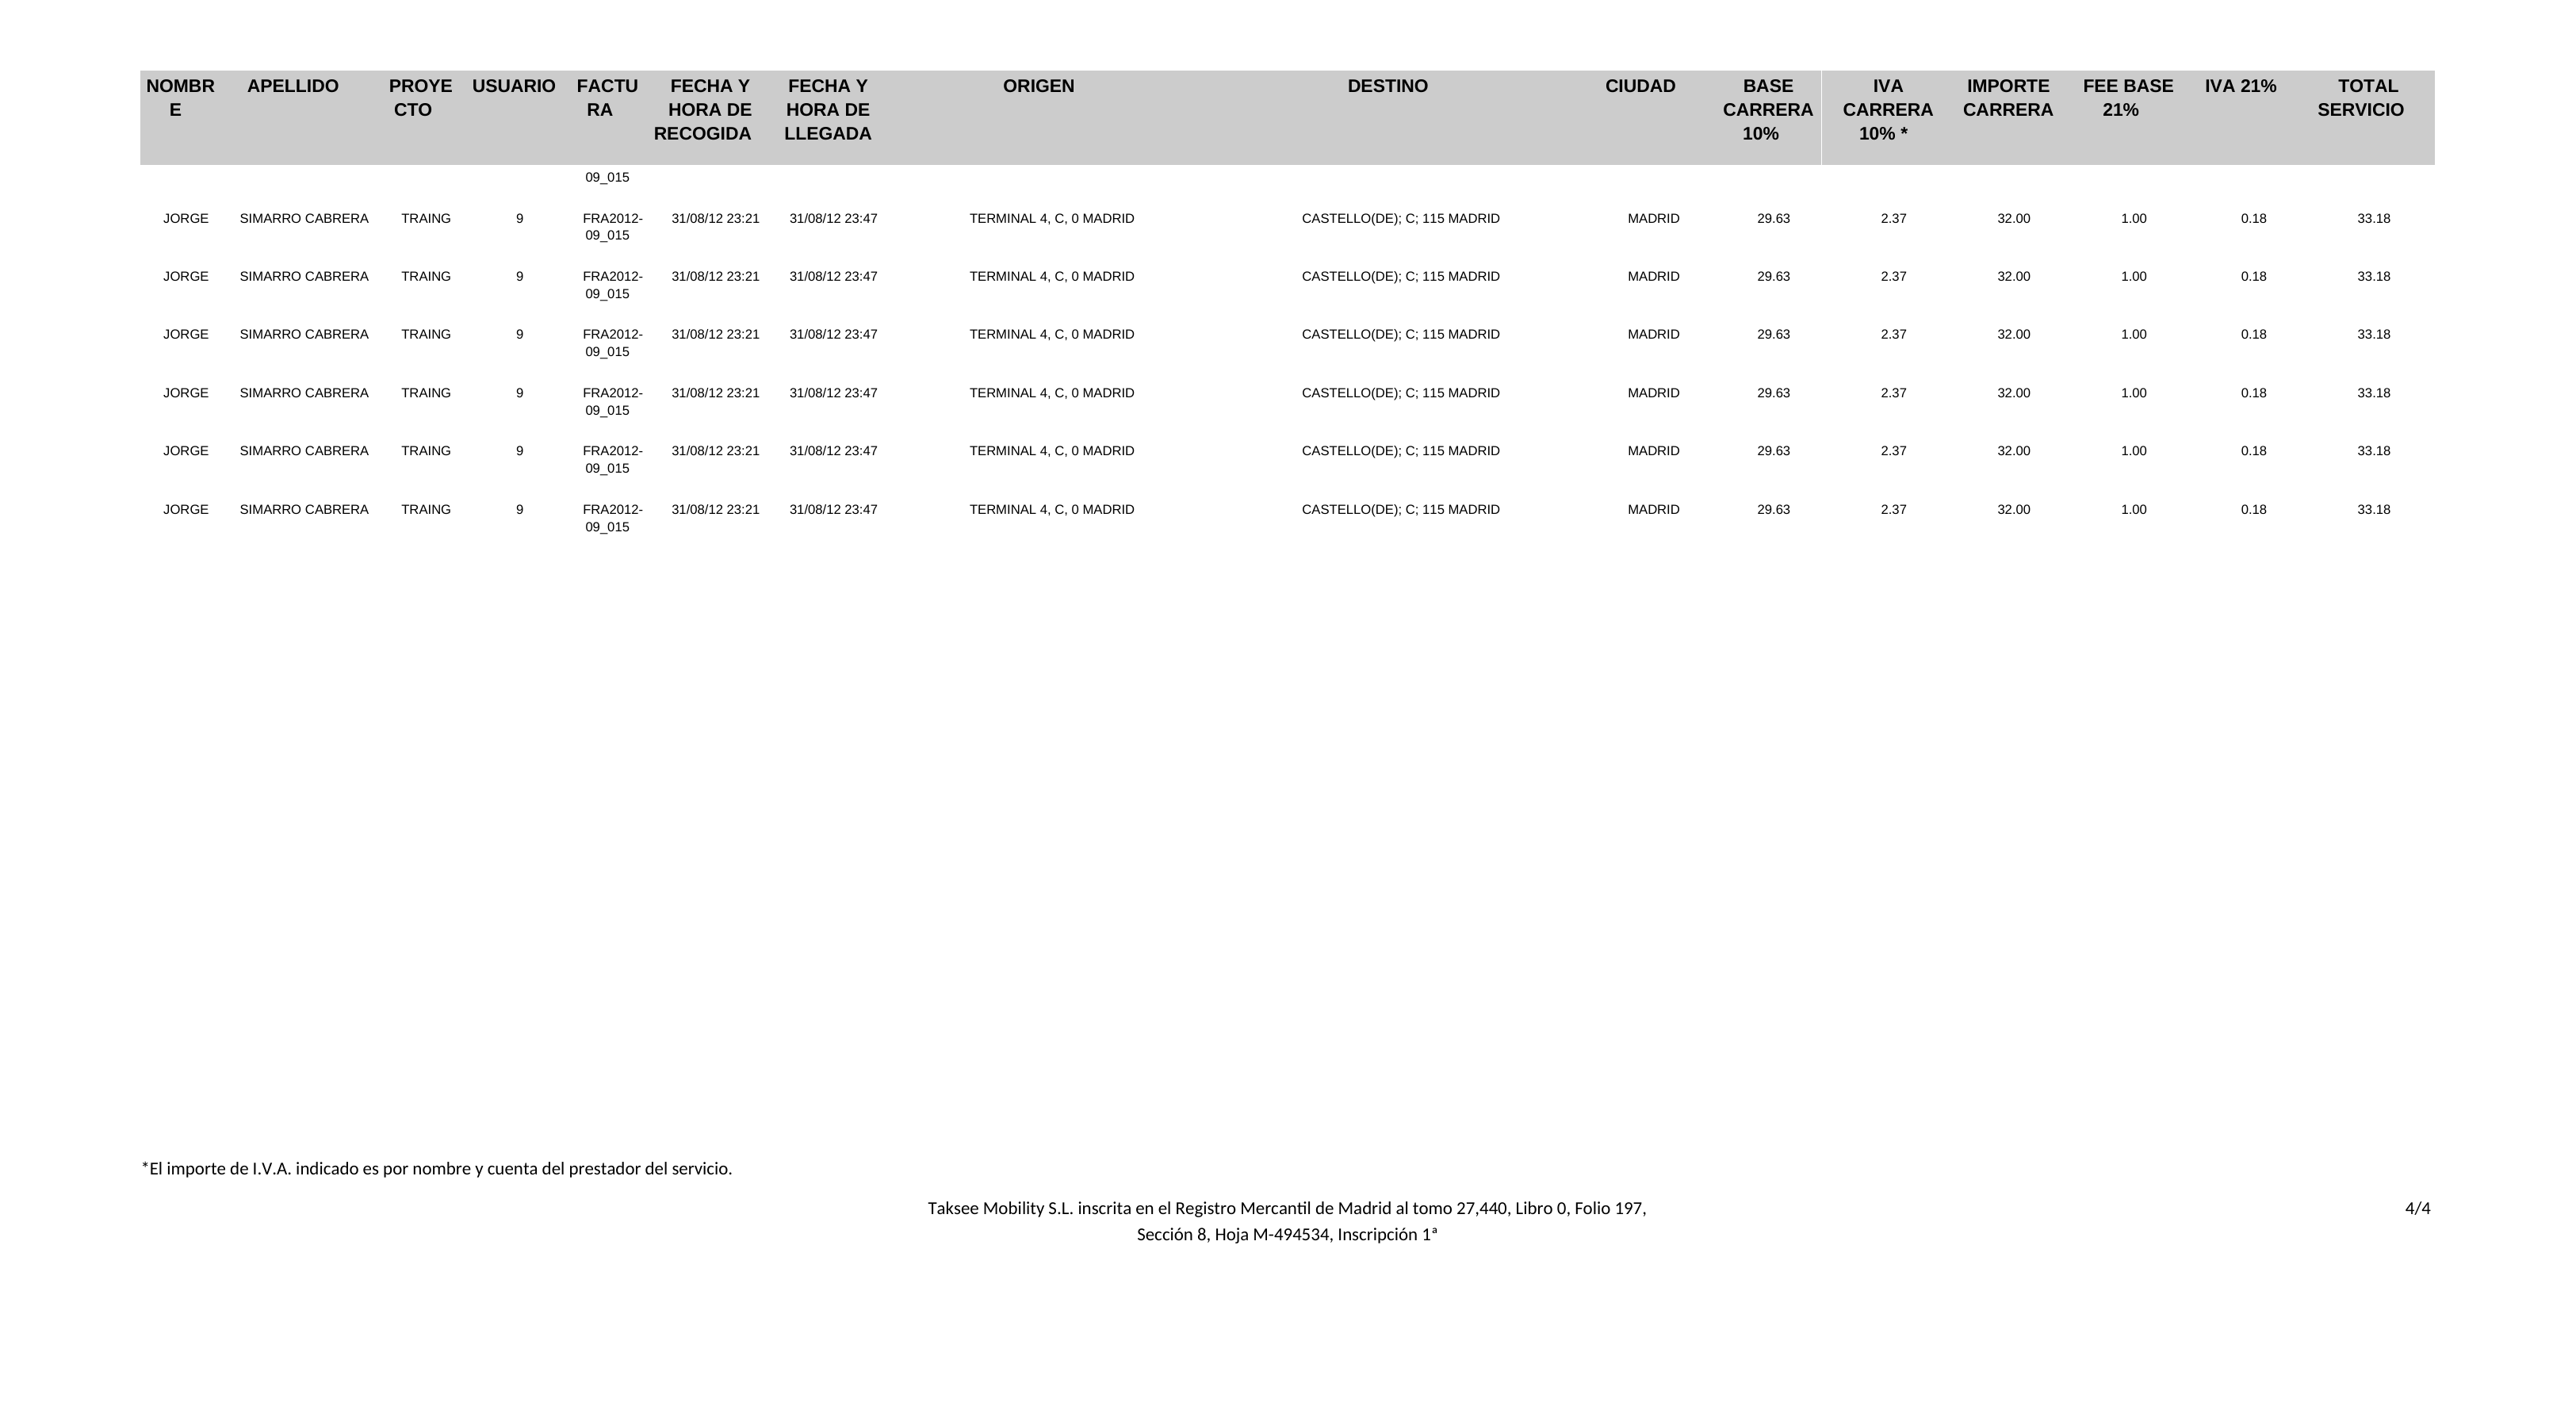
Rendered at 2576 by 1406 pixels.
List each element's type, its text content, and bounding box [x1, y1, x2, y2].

table_cell 32.00 [1955, 381, 2061, 439]
table_cell 9 [461, 322, 568, 381]
table_cell TRAING [381, 322, 461, 381]
table_cell 29.63 [1715, 322, 1821, 381]
table_cell [1822, 165, 1955, 205]
table_cell SIMARRO CABRERA [220, 497, 381, 555]
table_cell 0.18 [2195, 439, 2302, 497]
table_header IMPORTE CARRERA [1955, 71, 2061, 165]
table_cell 1.00 [2061, 381, 2195, 439]
table_cell 31/08/12 23:21 [648, 264, 773, 322]
table_cell 0.18 [2195, 264, 2302, 322]
table_cell [461, 555, 568, 603]
table_cell 1.00 [2061, 497, 2195, 555]
table_cell [568, 555, 648, 603]
table_cell TERMINAL 4, C, 0 MADRID [883, 264, 1210, 322]
table_cell CASTELLO(DE); C; 115 MADRID [1210, 381, 1582, 439]
table_cell [220, 165, 381, 205]
table_cell 31/08/12 23:21 [648, 497, 773, 555]
table_cell [1955, 165, 2061, 205]
table_cell 32.00 [1955, 264, 2061, 322]
table_cell 31/08/12 23:21 [648, 206, 773, 264]
table_cell 29.63 [1715, 381, 1821, 439]
table_cell [1582, 165, 1715, 205]
table_header FACTURA [568, 71, 648, 165]
table_cell [648, 555, 773, 603]
table_cell 9 [461, 439, 568, 497]
table_cell [1822, 555, 1955, 603]
table_cell 2.37 [1822, 497, 1955, 555]
table_cell 09_015 [568, 165, 648, 205]
table_cell 32.00 [1955, 206, 2061, 264]
table_cell SIMARRO CABRERA [220, 439, 381, 497]
table_cell TRAING [381, 497, 461, 555]
table_header USUARIO [461, 71, 568, 165]
table_cell 2.37 [1822, 322, 1955, 381]
table_cell [2302, 165, 2435, 205]
table_header FECHA Y HORA DE RECOGIDA [648, 71, 773, 165]
table_cell 2.37 [1822, 206, 1955, 264]
table_cell [381, 555, 461, 603]
table_header FEE BASE 21% [2061, 71, 2195, 165]
table_cell FRA2012-09_015 [568, 206, 648, 264]
table_cell 33.18 [2302, 497, 2435, 555]
table_header ORIGEN [883, 71, 1210, 165]
table_cell TRAING [381, 439, 461, 497]
table_cell MADRID [1582, 381, 1715, 439]
table_cell 31/08/12 23:21 [648, 322, 773, 381]
table_header DESTINO [1210, 71, 1582, 165]
table_cell [1715, 165, 1821, 205]
table_cell 31/08/12 23:47 [773, 381, 883, 439]
table_cell 1.00 [2061, 439, 2195, 497]
table_cell 0.18 [2195, 381, 2302, 439]
table_header PROYECTO [381, 71, 461, 165]
table_cell TERMINAL 4, C, 0 MADRID [883, 206, 1210, 264]
table_header IVA CARRERA 10% * [1822, 71, 1955, 165]
table_cell [2061, 555, 2195, 603]
table_cell TRAING [381, 381, 461, 439]
table_cell [2195, 555, 2302, 603]
table_cell JORGE [140, 439, 220, 497]
table_cell [883, 165, 1210, 205]
table_cell 29.63 [1715, 439, 1821, 497]
table_cell JORGE [140, 264, 220, 322]
table_cell 32.00 [1955, 439, 2061, 497]
table_header FECHA Y HORA DE LLEGADA [773, 71, 883, 165]
table_cell 0.18 [2195, 497, 2302, 555]
table_cell 29.63 [1715, 206, 1821, 264]
table_cell CASTELLO(DE); C; 115 MADRID [1210, 322, 1582, 381]
table_cell FRA2012-09_015 [568, 381, 648, 439]
table_cell 33.18 [2302, 322, 2435, 381]
table_cell JORGE [140, 497, 220, 555]
table_cell 0.18 [2195, 322, 2302, 381]
table_cell 31/08/12 23:47 [773, 497, 883, 555]
table_cell 31/08/12 23:47 [773, 322, 883, 381]
table_cell 32.00 [1955, 322, 2061, 381]
table_cell 33.18 [2302, 381, 2435, 439]
table_cell [773, 165, 883, 205]
table_cell [381, 165, 461, 205]
table_cell 9 [461, 206, 568, 264]
table_cell [2061, 165, 2195, 205]
table_cell CASTELLO(DE); C; 115 MADRID [1210, 264, 1582, 322]
table_cell [140, 555, 220, 603]
table_cell JORGE [140, 206, 220, 264]
table_cell SIMARRO CABRERA [220, 264, 381, 322]
table_cell 2.37 [1822, 381, 1955, 439]
table_cell JORGE [140, 381, 220, 439]
table_cell 0.18 [2195, 206, 2302, 264]
table_header TOTAL SERVICIO [2302, 71, 2435, 165]
table_cell 31/08/12 23:47 [773, 206, 883, 264]
table_cell TERMINAL 4, C, 0 MADRID [883, 497, 1210, 555]
table_cell MADRID [1582, 497, 1715, 555]
table_header CIUDAD [1582, 71, 1715, 165]
table_cell TRAING [381, 264, 461, 322]
table_cell CASTELLO(DE); C; 115 MADRID [1210, 439, 1582, 497]
table_cell SIMARRO CABRERA [220, 206, 381, 264]
table_cell 29.63 [1715, 264, 1821, 322]
table_cell 32.00 [1955, 497, 2061, 555]
table_cell MADRID [1582, 264, 1715, 322]
table_cell TERMINAL 4, C, 0 MADRID [883, 381, 1210, 439]
table_cell 1.00 [2061, 206, 2195, 264]
table_cell CASTELLO(DE); C; 115 MADRID [1210, 497, 1582, 555]
table_cell 9 [461, 381, 568, 439]
table_cell 31/08/12 23:21 [648, 439, 773, 497]
table_cell FRA2012-09_015 [568, 439, 648, 497]
table_cell 29.63 [1715, 497, 1821, 555]
table_cell [1210, 165, 1582, 205]
table_cell [773, 555, 883, 603]
table_cell [1955, 555, 2061, 603]
table_cell [648, 165, 773, 205]
table_cell 33.18 [2302, 439, 2435, 497]
table_cell FRA2012-09_015 [568, 322, 648, 381]
table_cell CASTELLO(DE); C; 115 MADRID [1210, 206, 1582, 264]
table_cell FRA2012-09_015 [568, 264, 648, 322]
table_cell TRAING [381, 206, 461, 264]
table_cell [140, 165, 220, 205]
table_cell [883, 555, 1210, 603]
table_cell 2.37 [1822, 264, 1955, 322]
table_cell [2195, 165, 2302, 205]
table_cell [220, 555, 381, 603]
table_cell 1.00 [2061, 264, 2195, 322]
table_cell SIMARRO CABRERA [220, 381, 381, 439]
table_cell FRA2012-09_015 [568, 497, 648, 555]
table_cell [2302, 555, 2435, 603]
table_cell MADRID [1582, 322, 1715, 381]
table_cell 31/08/12 23:21 [648, 381, 773, 439]
table_cell TERMINAL 4, C, 0 MADRID [883, 322, 1210, 381]
table_header IVA 21% [2195, 71, 2302, 165]
table_cell TERMINAL 4, C, 0 MADRID [883, 439, 1210, 497]
table_cell MADRID [1582, 206, 1715, 264]
table_cell 31/08/12 23:47 [773, 264, 883, 322]
table_cell [1210, 555, 1582, 603]
table_cell [461, 165, 568, 205]
table_header BASE CARRERA 10% [1715, 71, 1821, 165]
table_header APELLIDO [220, 71, 381, 165]
table_cell 33.18 [2302, 206, 2435, 264]
table_cell 2.37 [1822, 439, 1955, 497]
table_cell 9 [461, 264, 568, 322]
table_cell SIMARRO CABRERA [220, 322, 381, 381]
table_cell 9 [461, 497, 568, 555]
table_header NOMBRE [140, 71, 220, 165]
table_cell 1.00 [2061, 322, 2195, 381]
table_cell 31/08/12 23:47 [773, 439, 883, 497]
table_cell [1582, 555, 1715, 603]
table_cell 33.18 [2302, 264, 2435, 322]
table_cell [1715, 555, 1821, 603]
table_cell JORGE [140, 322, 220, 381]
table_cell MADRID [1582, 439, 1715, 497]
